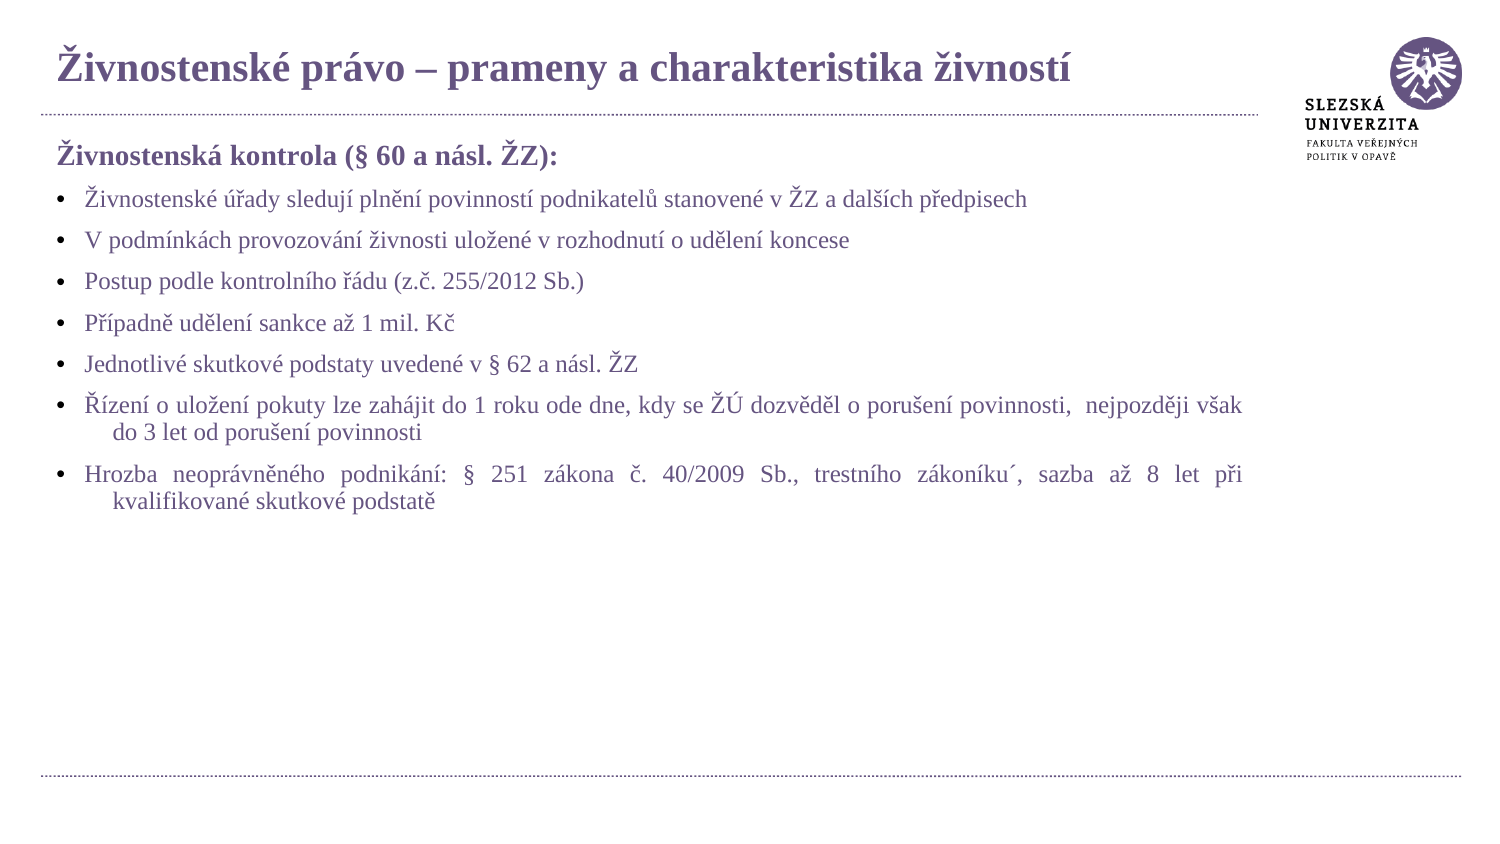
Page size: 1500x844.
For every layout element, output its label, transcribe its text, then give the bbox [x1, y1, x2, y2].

text_box Živnostenská kontrola (§ 60 a násl. ŽZ): Živnostenské úřady sledují plnění povinností podnikatelů stanovené v ŽZ a dalších předpisech V podmínkách provozování živnosti uložené v rozhodnutí o udělení koncese Postup podle kontrolního řádu (z.č. 255/2012 Sb.) Případně udělení sankce až 1 mil. Kč Jednotlivé skutkové podstaty uvedené v § 62 a násl. ŽZ Řízení o uložení pokuty lze zahájit do 1 roku ode dne, kdy se ŽÚ dozvěděl o porušení povinnosti, nejpozději však do 3 let od porušení povinnosti Hrozba neoprávněného podnikání: § 251 zákona č. 40/2009 Sb., trestního zákoníku´, sazba až 8 let při kvalifikované skutkové podstatě [41, 132, 1260, 829]
title Živnostenské právo – prameny a charakteristika živností [41, 32, 1220, 116]
